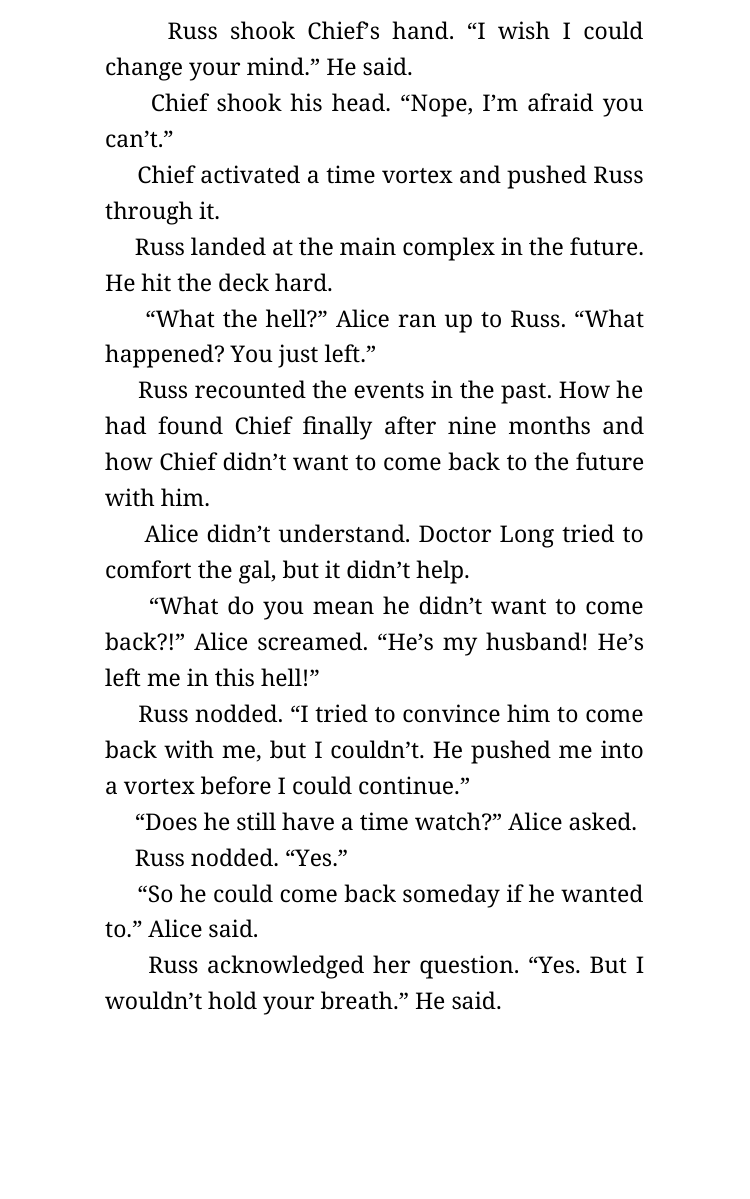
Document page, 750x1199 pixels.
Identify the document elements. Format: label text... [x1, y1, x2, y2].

text Russ nodded. “Yes.” [105, 842, 645, 873]
text “So he could come back someday if he wanted to.” Alice said. [105, 877, 645, 945]
text Russ shook Chief’s hand. “I wish I could change your mind.” He said. [105, 15, 645, 82]
text “Does he still have a time watch?” Alice asked. [105, 806, 645, 837]
text Chief shook his head. “Nope, I’m afraid you can’t.” [105, 87, 645, 154]
text “What the hell?” Alice ran up to Russ. “What happened? You just left.” [105, 302, 645, 370]
text Russ acknowledged her question. “Yes. But I wouldn’t hold your breath.” He said. [105, 949, 645, 1017]
text Russ nodded. “I tried to convince him to come back with me, but I couldn’t. He pushed me into a vortex before I could continue.” [105, 698, 645, 801]
text Chief activated a time vortex and pushed Russ through it. [105, 159, 645, 226]
text Russ recounted the events in the past. How he had found Chief finally after nine months and how Chief didn’t want to come back to the future with him. [105, 374, 645, 513]
text Russ landed at the main complex in the future. He hit the deck hard. [105, 231, 645, 298]
text Alice didn’t understand. Doctor Long tried to comfort the gal, but it didn’t help. [105, 518, 645, 585]
text “What do you mean he didn’t want to come back?!” Alice screamed. “He’s my husband! He’s left me in this hell!” [105, 590, 645, 693]
